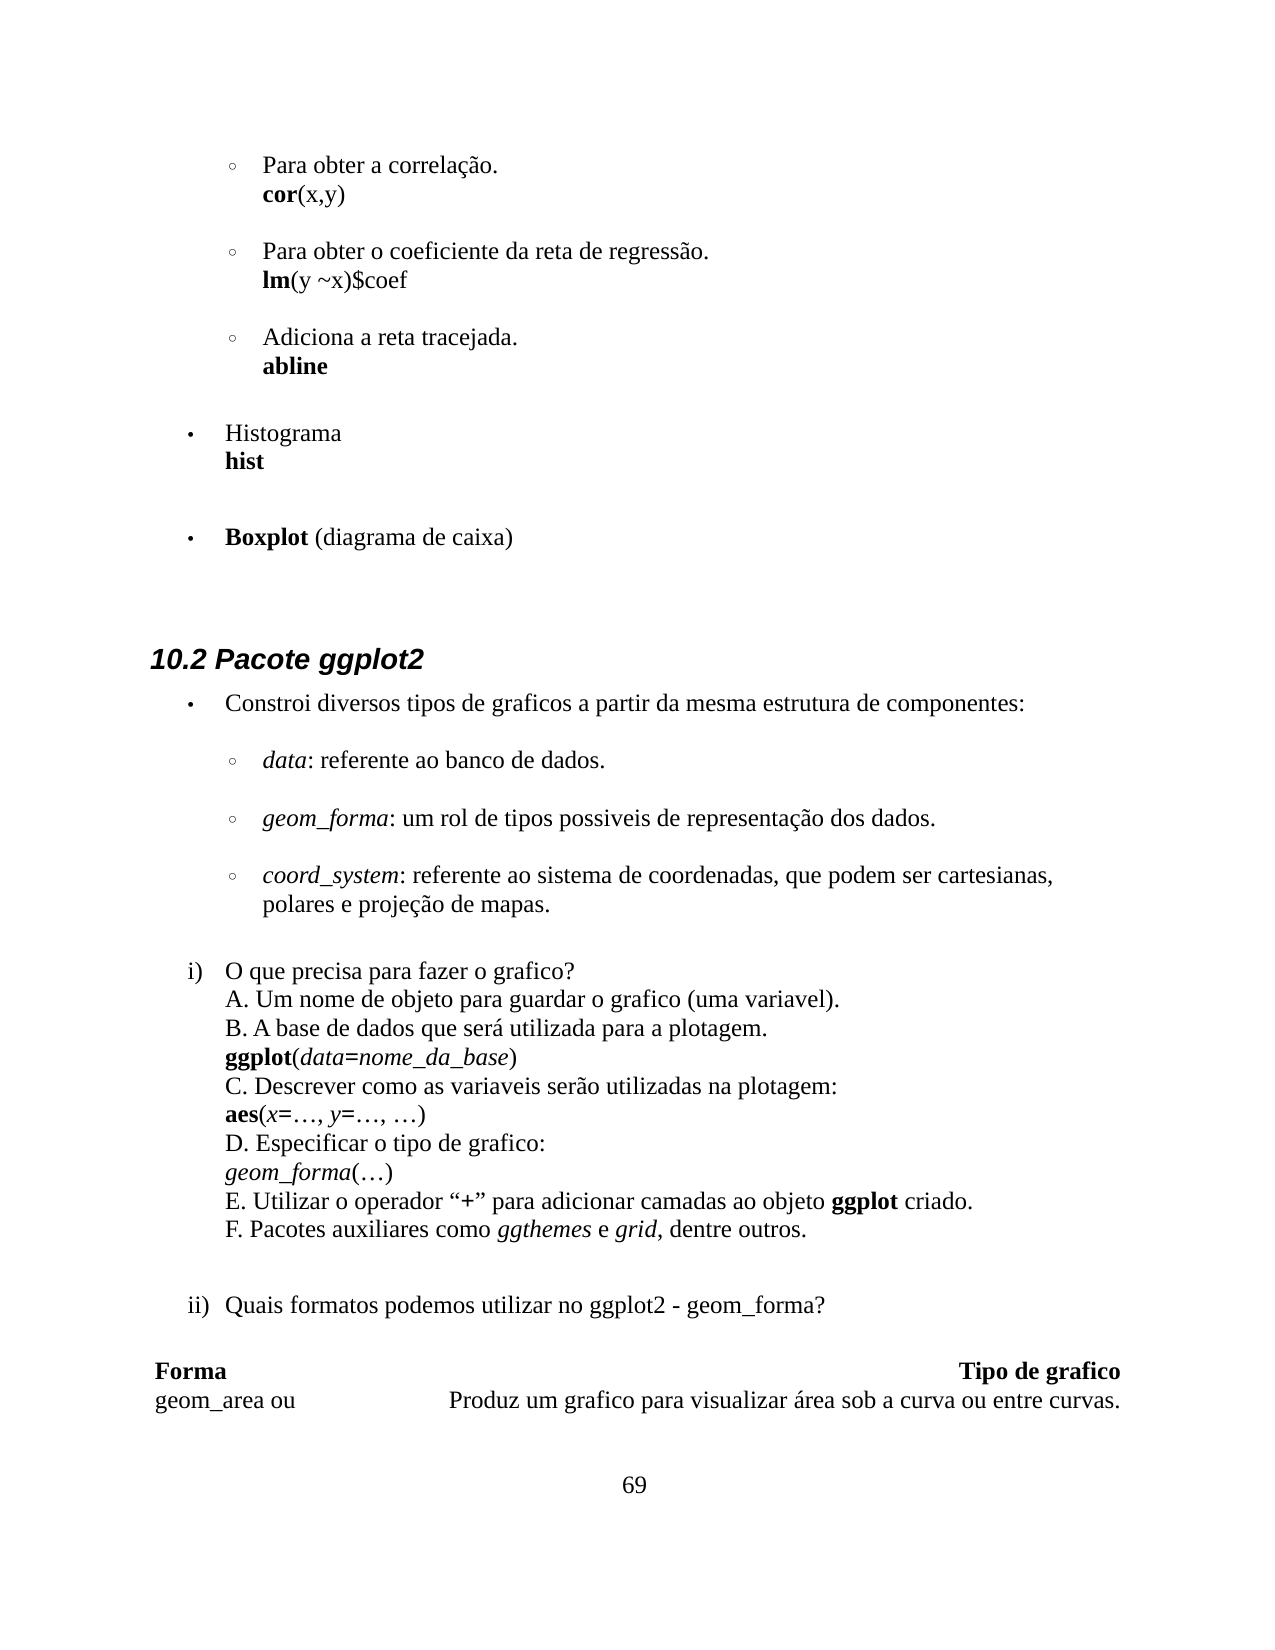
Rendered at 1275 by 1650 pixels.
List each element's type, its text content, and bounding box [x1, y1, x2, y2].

list Constroi diversos tipos de graficos a partir da mesma estrutura de componentes: [187, 688, 1125, 746]
list geom_forma: um rol de tipos possiveis de representação dos dados. [225, 803, 1125, 861]
list Quais formatos podemos utilizar no ggplot2 - geom_forma? [187, 1290, 1125, 1347]
list O que precisa para fazer o grafico? A. Um nome de objeto para guardar o grafico (uma variavel). B. A base de dados que será utilizada para a plotagem. ggplot(data=nome_da_base) C. Descrever como as variaveis serão utilizadas na plotagem: aes(x=…, y=…, …) D. Especificar o tipo de grafico: geom_forma(…) E. Utilizar o operador “+” para adicionar camadas ao objeto ggplot criado. F. Pacotes auxiliares como ggthemes e grid, dentre outros. [187, 956, 1125, 1272]
table_header Forma [150, 1356, 382, 1385]
list data: referente ao banco de dados. [225, 746, 1125, 803]
list Adiciona a reta tracejada. abline [225, 322, 1125, 409]
list Histograma hist [187, 418, 1125, 504]
table_cell Produz um grafico para visualizar área sob a curva ou entre curvas. [382, 1385, 1125, 1414]
table_cell geom_area ou [150, 1385, 382, 1414]
list Para obter a correlação. cor(x,y) [225, 150, 1125, 236]
subtitle 10.2 Pacote ggplot2 [150, 642, 1125, 676]
list Para obter o coeficiente da reta de regressão. lm(y ~x)$coef [225, 236, 1125, 322]
table_header Tipo de grafico [382, 1356, 1125, 1385]
list coord_system: referente ao sistema de coordenadas, que podem ser cartesianas, polares e projeção de mapas. [225, 861, 1125, 947]
list Boxplot (diagrama de caixa) [187, 522, 1125, 579]
